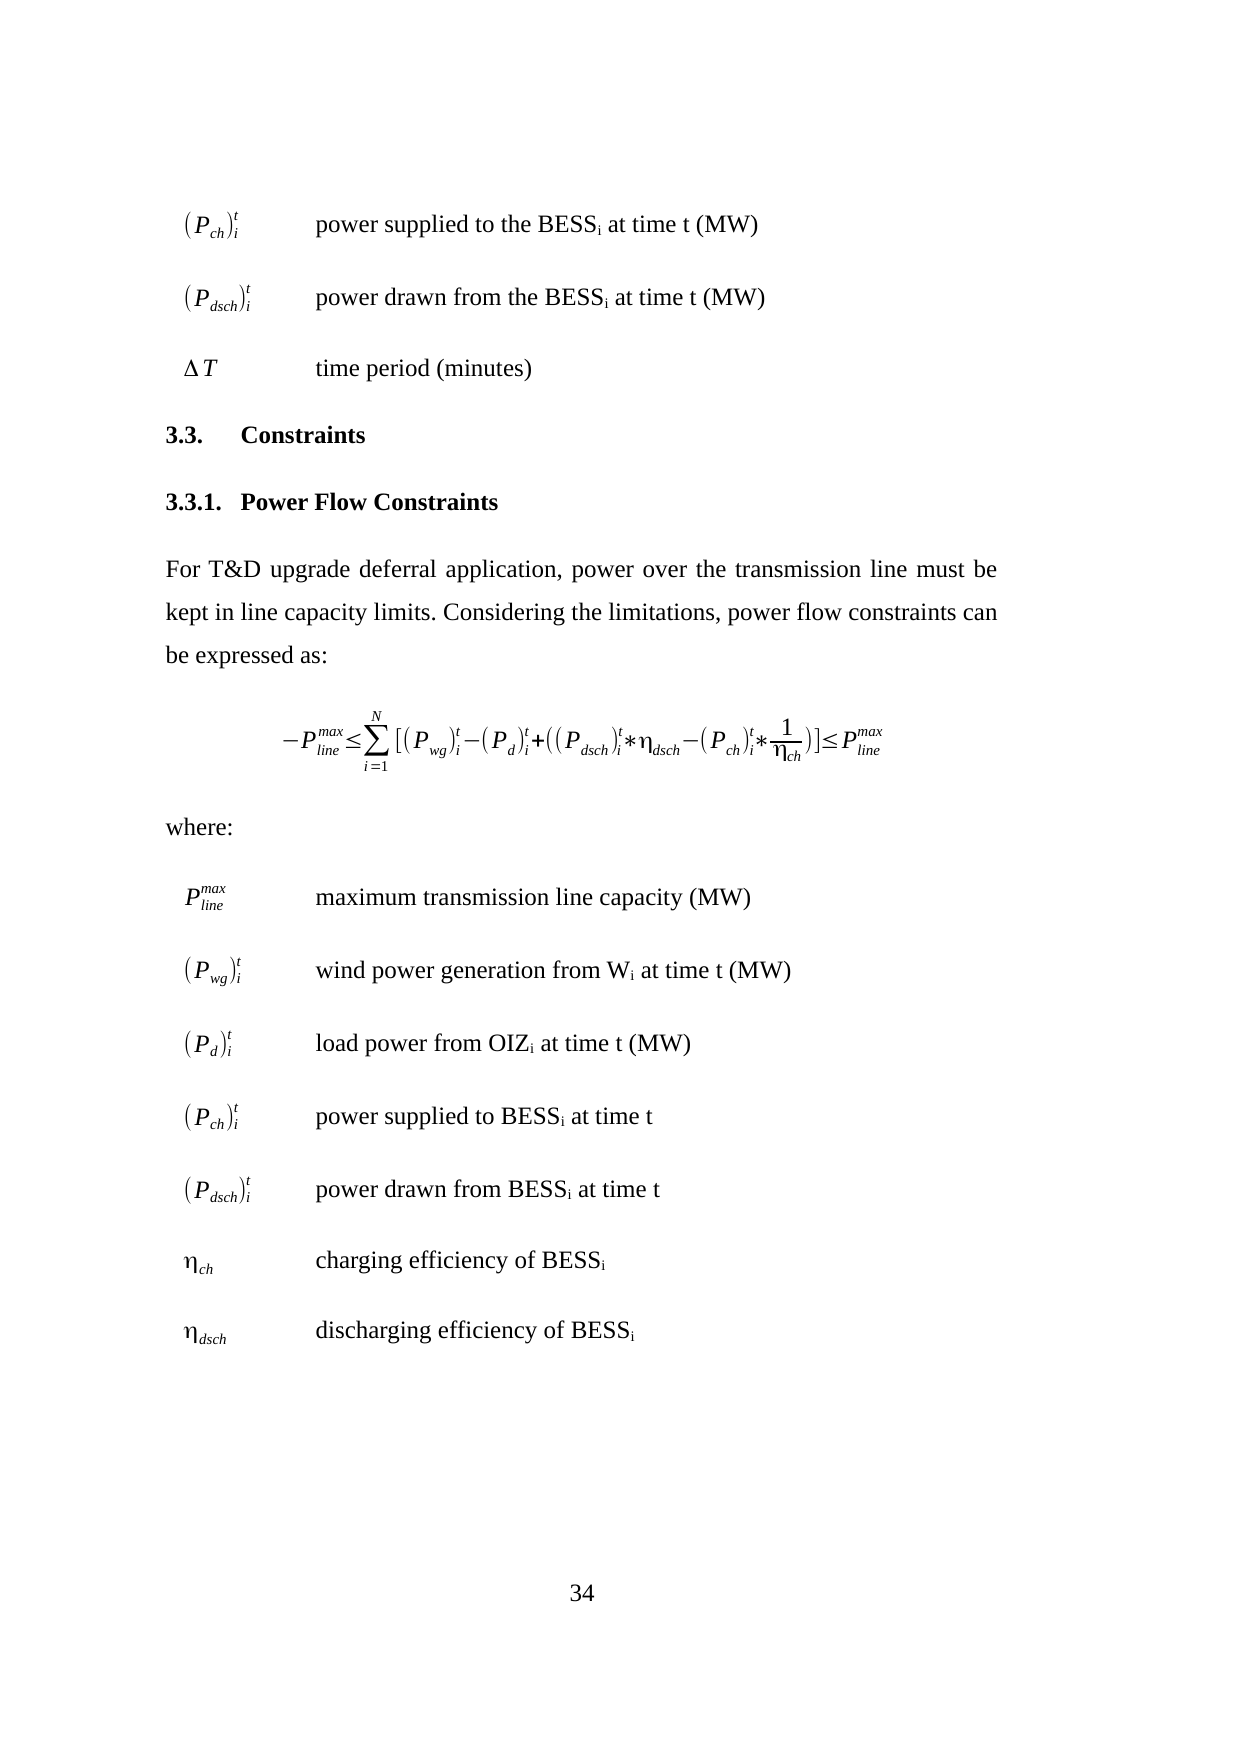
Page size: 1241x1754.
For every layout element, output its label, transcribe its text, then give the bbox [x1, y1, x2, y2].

text where: [165, 812, 998, 841]
text load power from OIZi at time t (MW) [165, 1025, 998, 1060]
text power drawn from the BESSi at time t (MW) [165, 280, 998, 315]
text time period (minutes) [165, 353, 998, 382]
text wind power generation from Wi at time t (MW) [165, 952, 998, 987]
text power supplied to BESSi at time t [165, 1098, 998, 1133]
text power supplied to the BESSi at time t (MW) [165, 207, 998, 242]
text discharging efficiency of BESSi [165, 1315, 998, 1348]
text maximum transmission line capacity (MW) [165, 879, 998, 914]
text power drawn from BESSi at time t [165, 1172, 998, 1207]
subtitle Constraints [165, 420, 998, 449]
text charging efficiency of BESSi [165, 1245, 998, 1277]
subtitle Power Flow Constraints [165, 487, 998, 516]
text For T&D upgrade deferral application, power over the transmission line must be kept in line capacity limits. Considering the limitations, power flow constraints can be expressed as: [165, 554, 998, 669]
